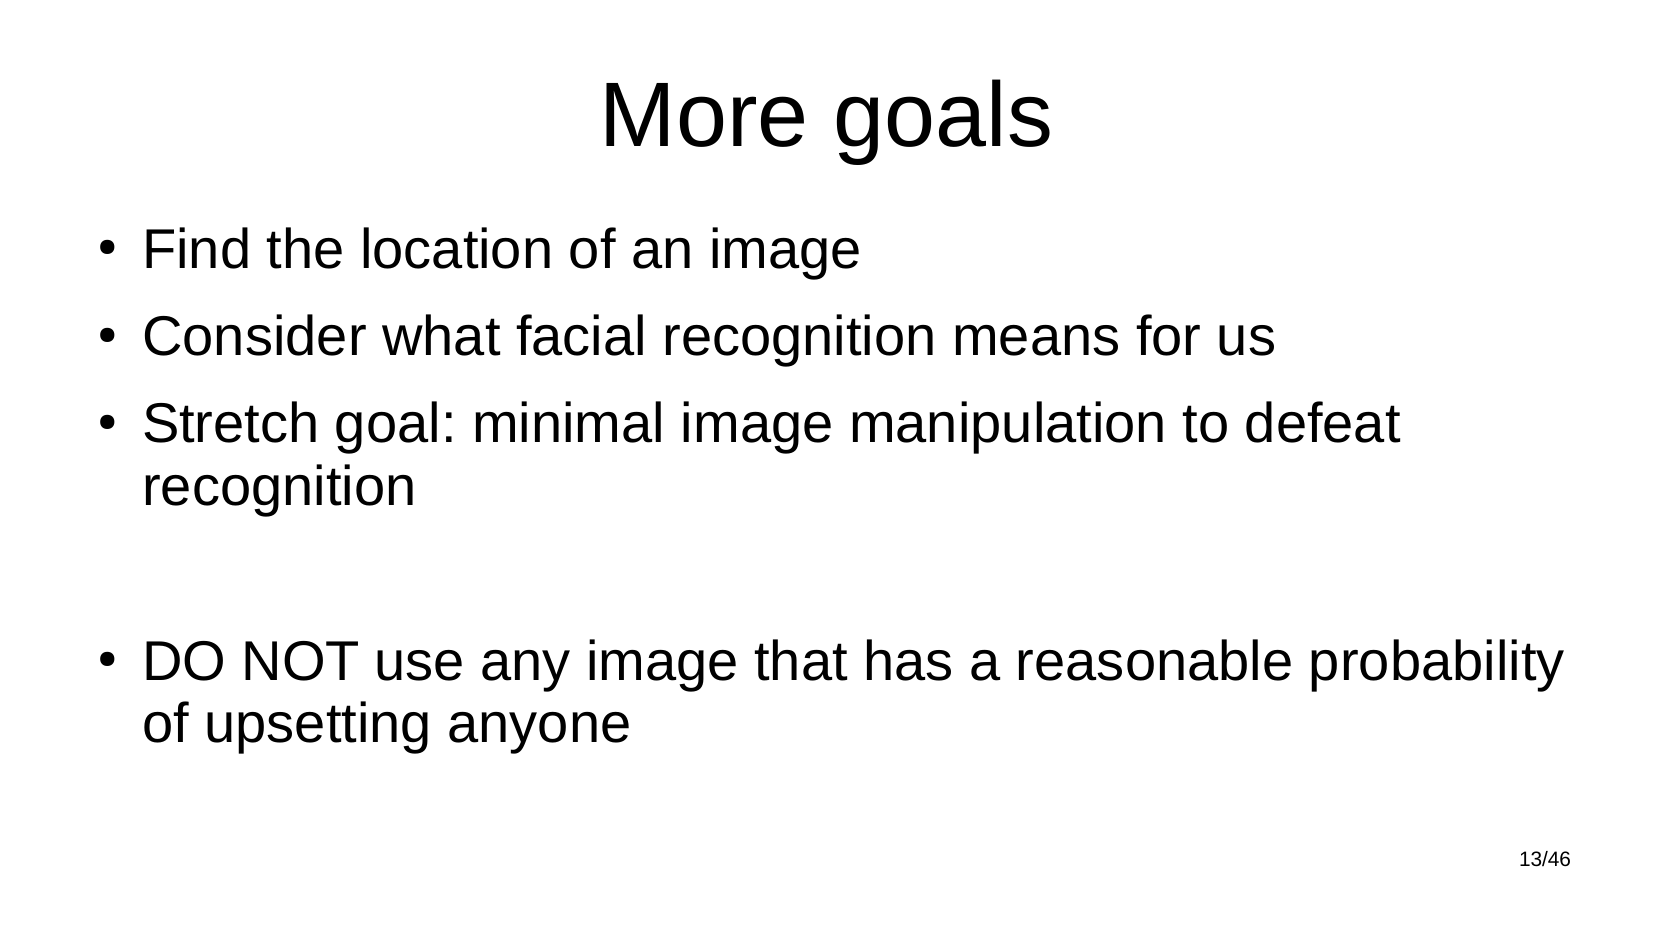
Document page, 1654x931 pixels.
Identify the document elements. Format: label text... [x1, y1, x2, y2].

title More goals [82, 37, 1571, 193]
list Find the location of an image Consider what facial recognition means for us Stretch goal: minimal image manipulation to defeat recognition DO NOT use any image that has a reasonable probability of upsetting anyone [82, 217, 1571, 758]
